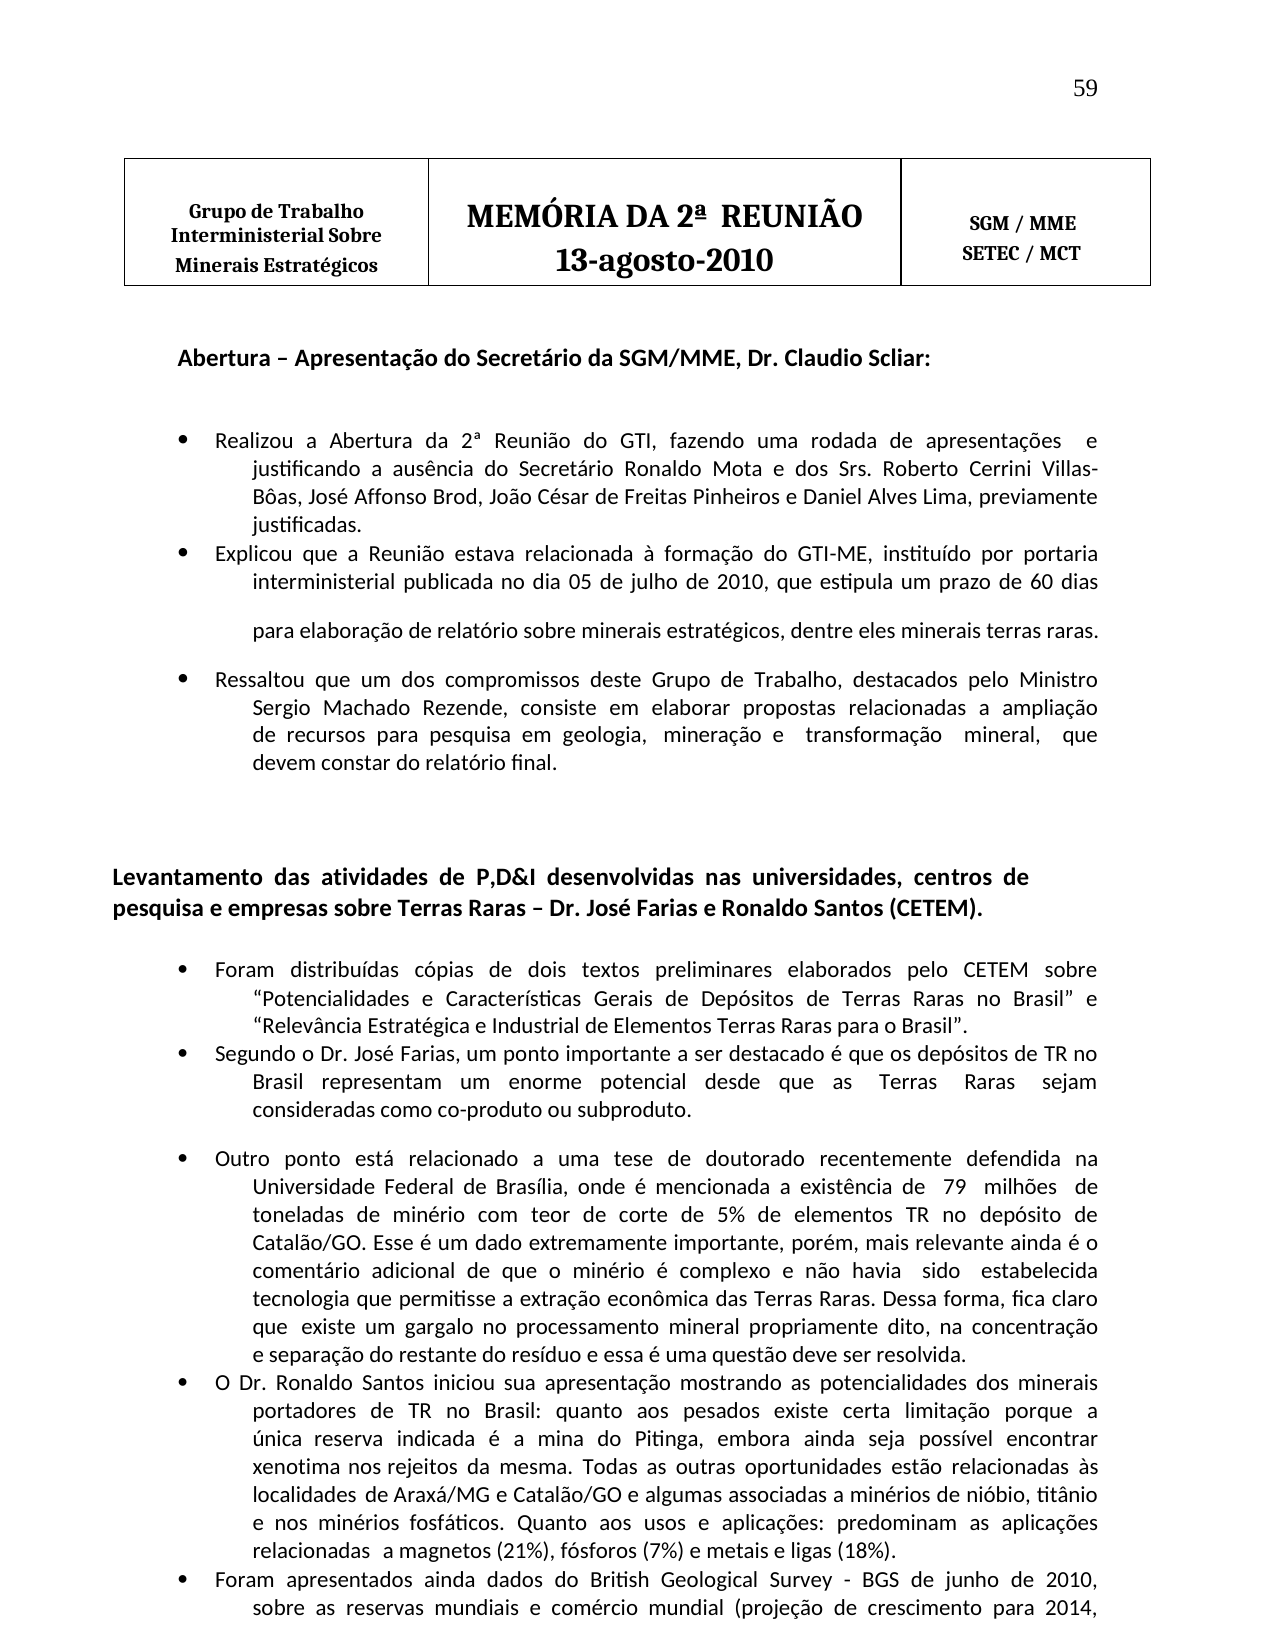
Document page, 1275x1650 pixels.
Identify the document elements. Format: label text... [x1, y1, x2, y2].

text para elaboração de relatório sobre minerais estratégicos, dentre eles minerais terras raras. [252, 616, 1162, 644]
list Realizou a Abertura da 2ª Reunião do GTI, fazendo uma rodada de apresentações e justificando a ausência do Secretário Ronaldo Mota e dos Srs. Roberto Cerrini Villas-Bôas, José Affonso Brod, João César de Freitas Pinheiros e Daniel Alves Lima, previamente justificadas. [215, 426, 1098, 538]
list Segundo o Dr. José Farias, um ponto importante a ser destacado é que os depósitos de TR no Brasil representam um enorme potencial desde que as Terras Raras sejam consideradas como co-produto ou subproduto. [215, 1040, 1098, 1123]
subtitle Levantamento das atividades de P,D&I desenvolvidas nas universidades, centros de pesquisa e empresas sobre Terras Raras – Dr. José Farias e Ronaldo Santos (CETEM). [112, 861, 1098, 922]
list Foram distribuídas cópias de dois textos preliminares elaborados pelo CETEM sobre “Potencialidades e Características Gerais de Depósitos de Terras Raras no Brasil” e “Relevância Estratégica e Industrial de Elementos Terras Raras para o Brasil”. [215, 956, 1098, 1040]
list Outro ponto está relacionado a uma tese de doutorado recentemente defendida na Universidade Federal de Brasília, onde é mencionada a existência de 79 milhões de toneladas de minério com teor de corte de 5% de elementos TR no depósito de Catalão/GO. Esse é um dado extremamente importante, porém, mais relevante ainda é o comentário adicional de que o minério é complexo e não havia sido estabelecida tecnologia que permitisse a extração econômica das Terras Raras. Dessa forma, fica claro que existe um gargalo no processamento mineral propriamente dito, na concentração e separação do restante do resíduo e essa é uma questão deve ser resolvida. [215, 1144, 1098, 1368]
text Abertura – Apresentação do Secretário da SGM/MME, Dr. Claudio Scliar: [177, 342, 1162, 372]
table_header Grupo de Trabalho Interministerial Sobre Minerais Estratégicos [125, 159, 428, 285]
table_header MEMÓRIA DA 2ª REUNIÃO 13-agosto-2010 [429, 159, 900, 285]
list Explicou que a Reunião estava relacionada à formação do GTI-ME, instituído por portaria interministerial publicada no dia 05 de julho de 2010, que estipula um prazo de 60 dias [215, 539, 1098, 595]
table_header SGM / MME SETEC / MCT [902, 159, 1150, 285]
list O Dr. Ronaldo Santos iniciou sua apresentação mostrando as potencialidades dos minerais portadores de TR no Brasil: quanto aos pesados existe certa limitação porque a única reserva indicada é a mina do Pitinga, embora ainda seja possível encontrar xenotima nos rejeitos da mesma. Todas as outras oportunidades estão relacionadas às localidades de Araxá/MG e Catalão/GO e algumas associadas a minérios de nióbio, titânio e nos minérios fosfáticos. Quanto aos usos e aplicações: predominam as aplicações relacionadas a magnetos (21%), fósforos (7%) e metais e ligas (18%). [215, 1368, 1098, 1564]
list Foram apresentados ainda dados do British Geological Survey - BGS de junho de 2010, sobre as reservas mundiais e comércio mundial (projeção de crescimento para 2014, [215, 1564, 1098, 1621]
list Ressaltou que um dos compromissos deste Grupo de Trabalho, destacados pelo Ministro Sergio Machado Rezende, consiste em elaborar propostas relacionadas a ampliação de recursos para pesquisa em geologia, mineração e transformação mineral, que devem constar do relatório final. [215, 665, 1098, 776]
